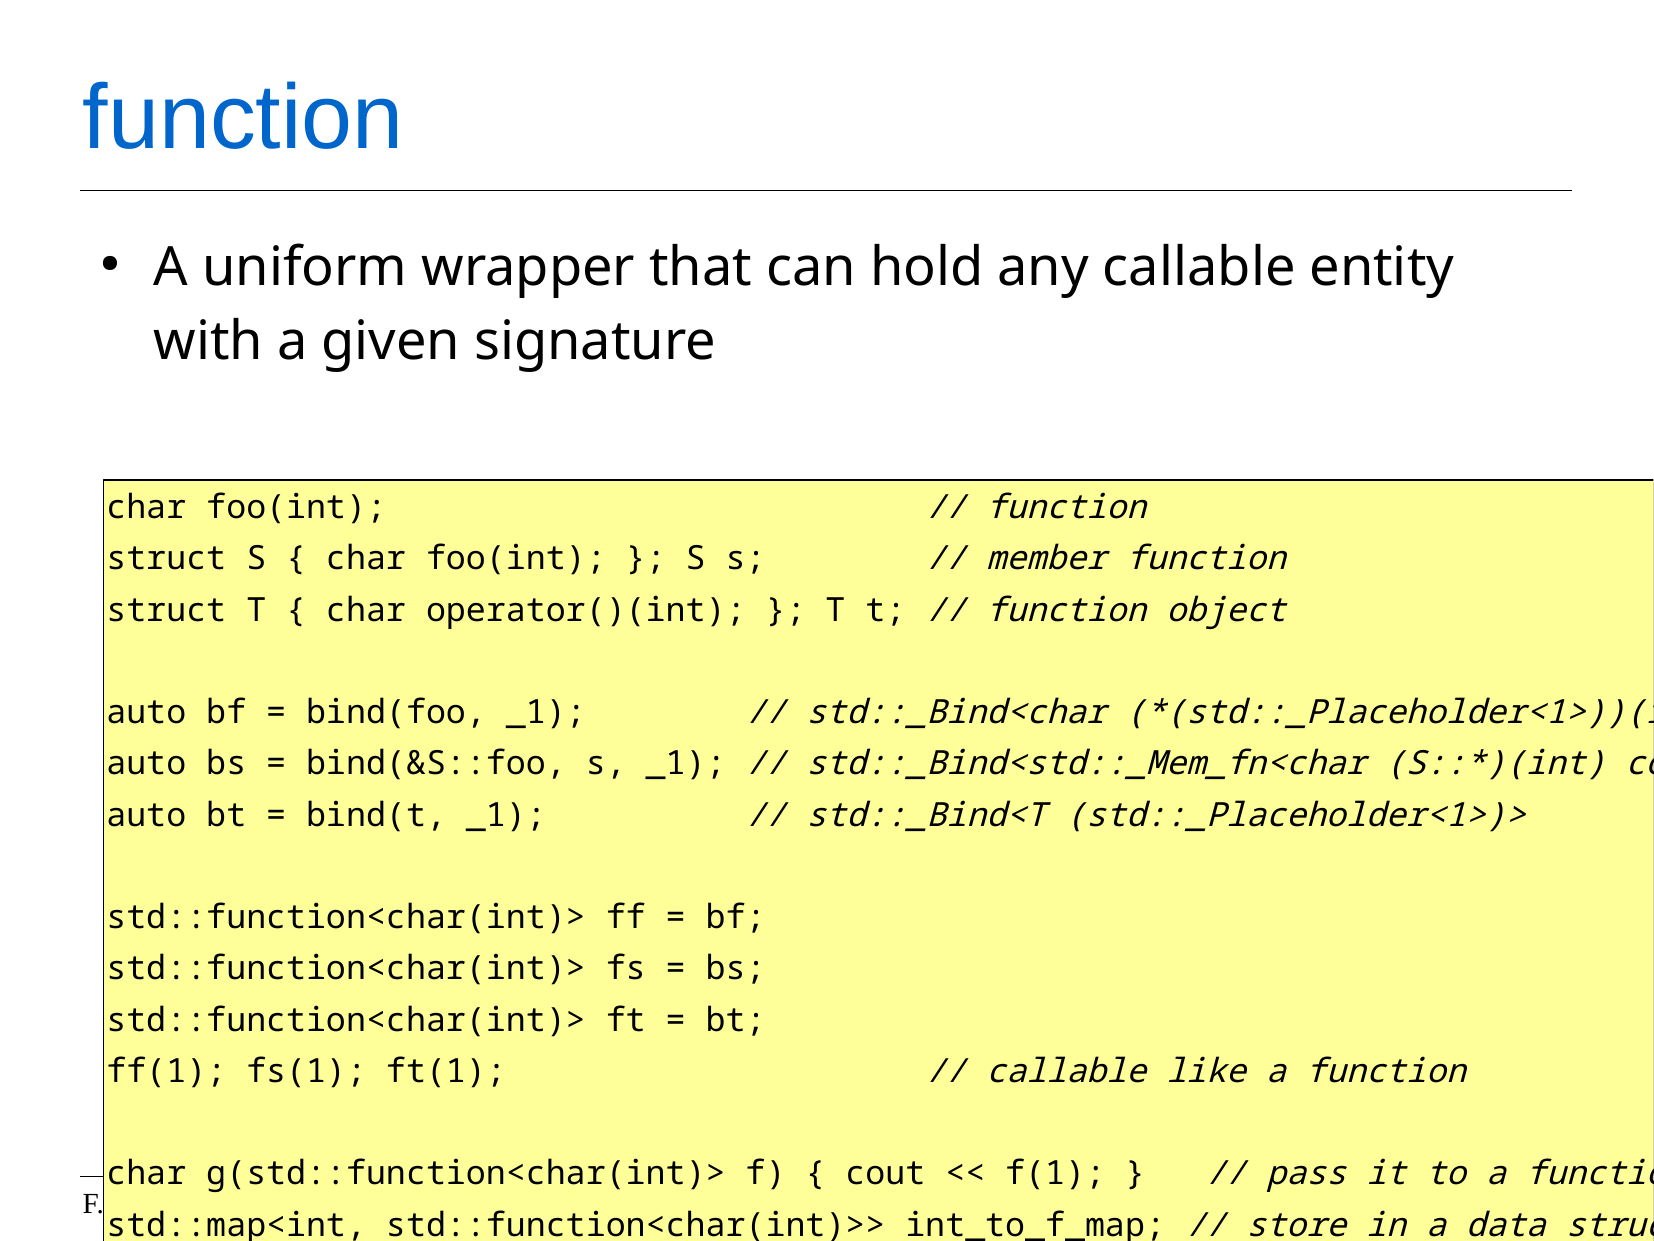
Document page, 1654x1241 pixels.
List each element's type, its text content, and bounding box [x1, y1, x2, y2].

list A uniform wrapper that can hold any callable entity with a given signature [82, 227, 1571, 1149]
title function [82, 49, 1571, 184]
text_box char foo(int); // function struct S { char foo(int); }; S s; // member function struct T { char operator()(int); }; T t; // function object auto bf = bind(foo, _1); // std::_Bind<char (*(std::_Placeholder<1>))(int)> auto bs = bind(&S::foo, s, _1); // std::_Bind<std::_Mem_fn<char (S::*)(int) const> … > auto bt = bind(t, _1); // std::_Bind<T (std::_Placeholder<1>)> std::function<char(int)> ff = bf; std::function<char(int)> fs = bs; std::function<char(int)> ft = bt; ff(1); fs(1); ft(1); // callable like a function char g(std::function<char(int)> f) { cout << f(1); } // pass it to a function std::map<int, std::function<char(int)>> int_to_f_map; // store in a data structure [103, 479, 1654, 1241]
